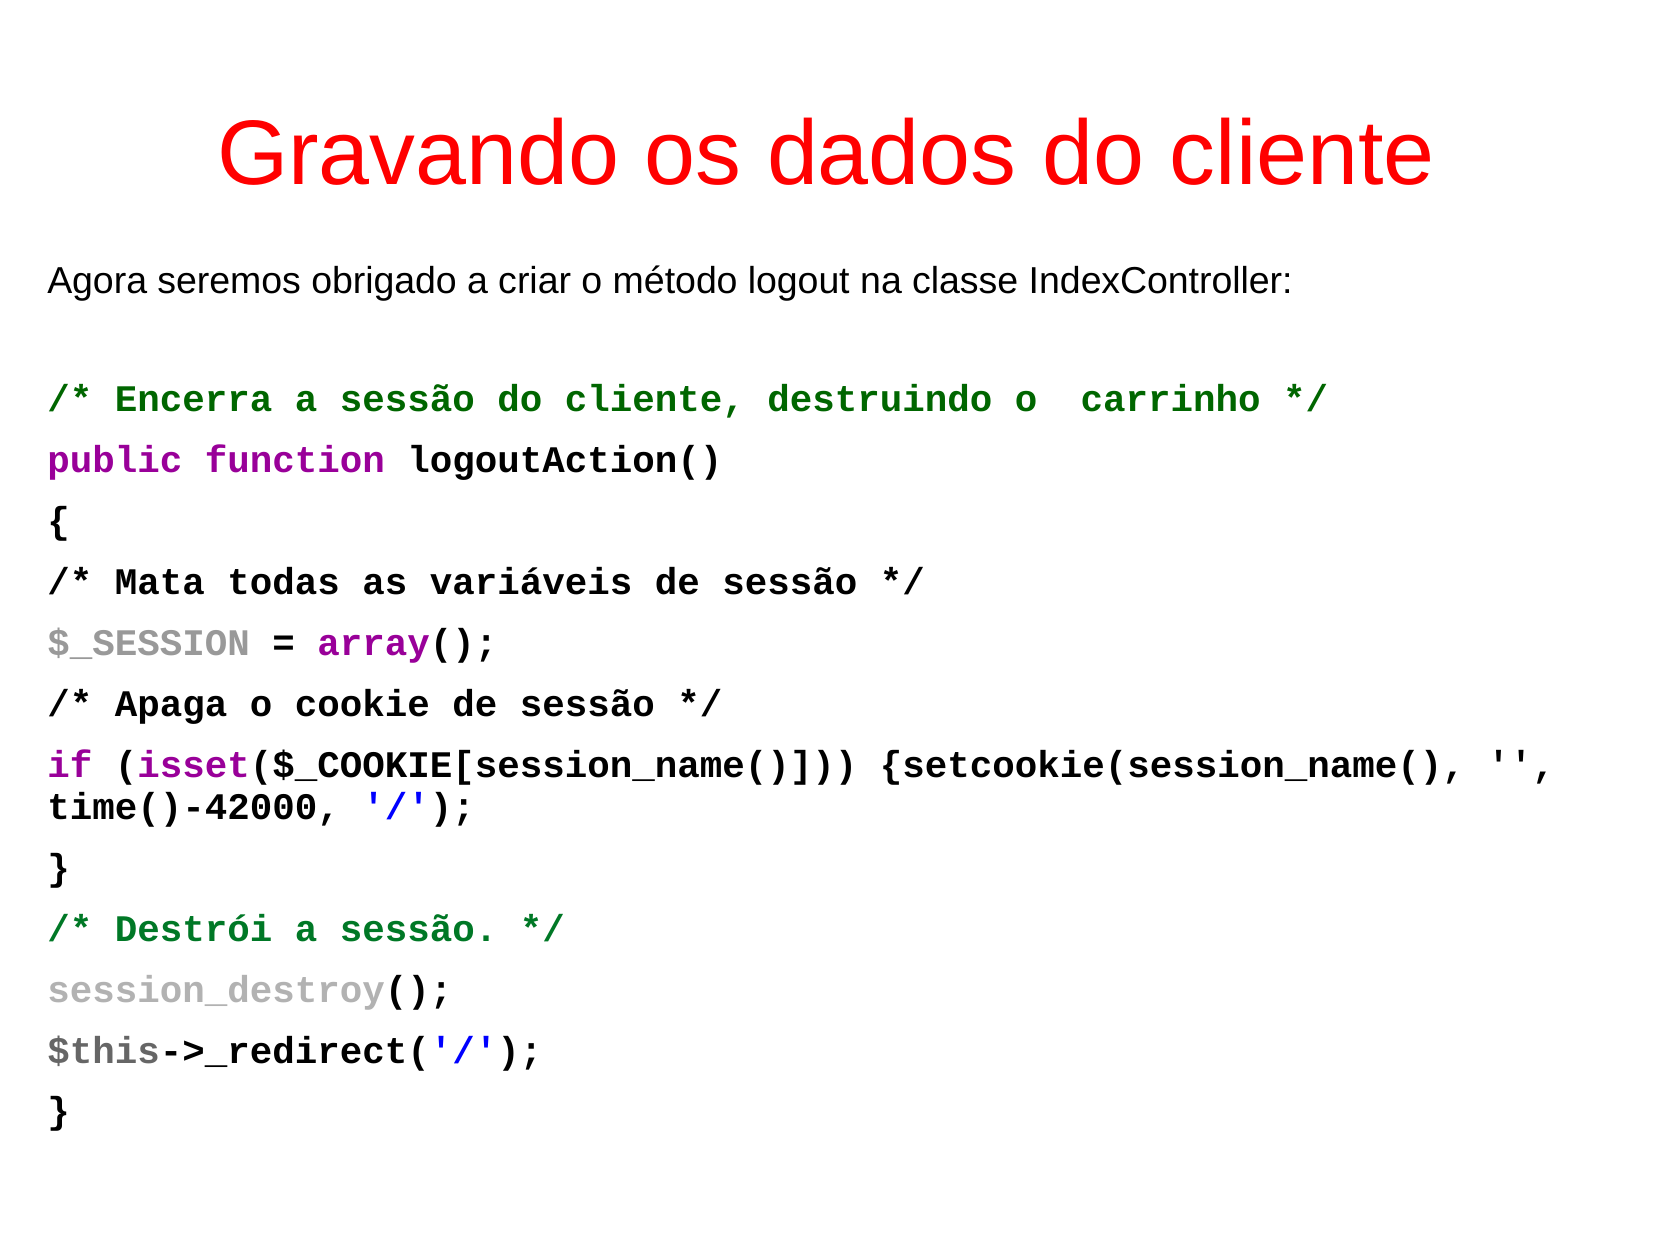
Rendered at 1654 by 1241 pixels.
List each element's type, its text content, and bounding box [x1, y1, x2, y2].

title Gravando os dados do cliente [82, 49, 1571, 257]
list Agora seremos obrigado a criar o método logout na classe IndexController: /* Encerra a sessão do cliente, destruindo o carrinho */ public function logoutAction() { /* Mata todas as variáveis de sessão */ $_SESSION = array(); /* Apaga o cookie de sessão */ if (isset($_COOKIE[session_name()])) {setcookie(session_name(), '', time()-42000, '/'); } /* Destrói a sessão. */ session_destroy(); $this->_redirect('/'); } [47, 259, 1595, 1205]
